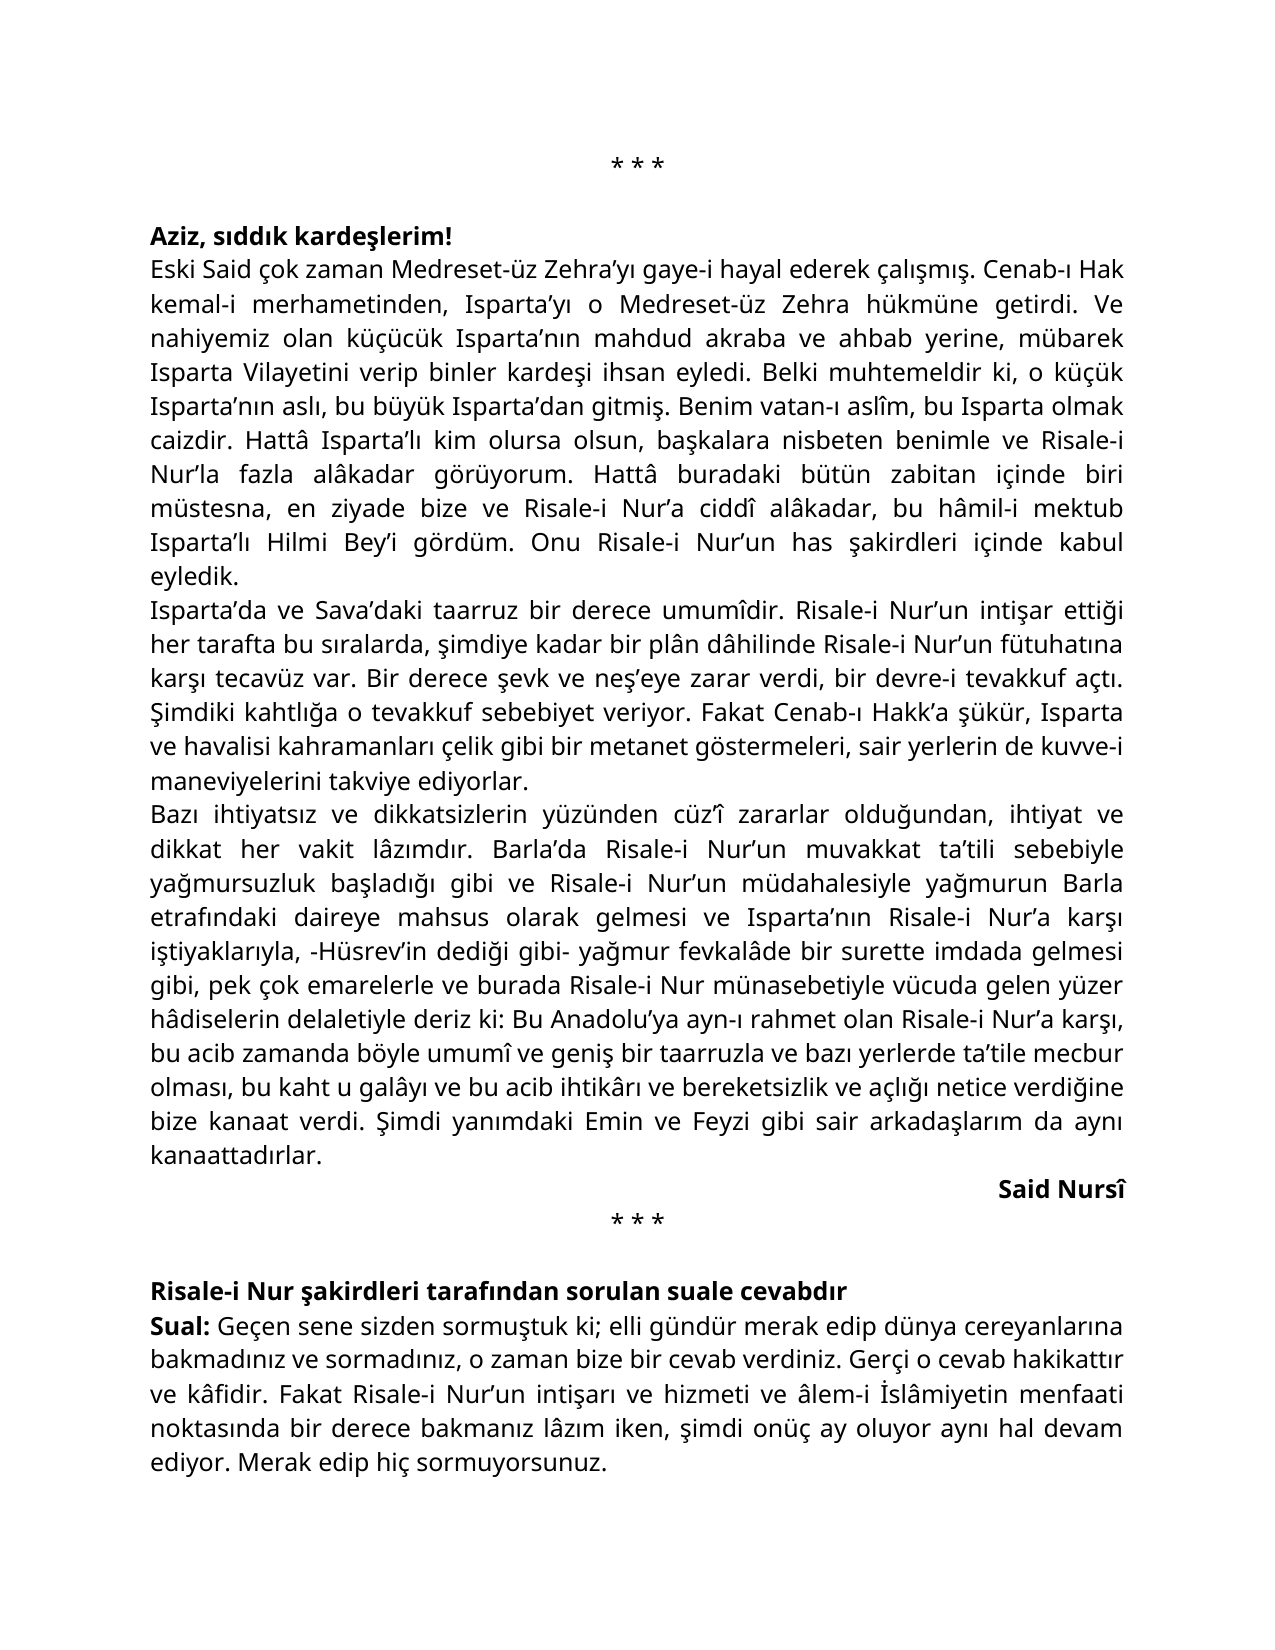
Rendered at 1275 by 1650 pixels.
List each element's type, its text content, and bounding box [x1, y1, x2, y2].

text Isparta’da ve Sava’daki taarruz bir derece umumîdir. Risale-i Nur’un intişar ettiği her tarafta bu sıralarda, şimdiye kadar bir plân dâhilinde Risale-i Nur’un fütuhatına karşı tecavüz var. Bir derece şevk ve neş’eye zarar verdi, bir devre-i tevakkuf açtı. Şimdiki kahtlığa o tevakkuf sebebiyet veriyor. Fakat Cenab-ı Hakk’a şükür, Isparta ve havalisi kahramanları çelik gibi bir metanet göstermeleri, sair yerlerin de kuvve-i maneviyelerini takviye ediyorlar. [150, 593, 1125, 797]
text Sual: Geçen sene sizden sormuştuk ki; elli gündür merak edip dünya cereyanlarına bakmadınız ve sormadınız, o zaman bize bir cevab verdiniz. Gerçi o cevab hakikattır ve kâfidir. Fakat Risale-i Nur’un intişarı ve hizmeti ve âlem-i İslâmiyetin menfaati noktasında bir derece bakmanız lâzım iken, şimdi onüç ay oluyor aynı hal devam ediyor. Merak edip hiç sormuyorsunuz. [150, 1308, 1125, 1478]
text * * * [150, 1206, 1125, 1240]
text Risale-i Nur şakirdleri tarafından sorulan suale cevabdır [150, 1274, 1125, 1308]
text Eski Said çok zaman Medreset-üz Zehra’yı gaye-i hayal ederek çalışmış. Cenab-ı Hak kemal-i merhametinden, Isparta’yı o Medreset-üz Zehra hükmüne getirdi. Ve nahiyemiz olan küçücük Isparta’nın mahdud akraba ve ahbab yerine, mübarek Isparta Vilayetini verip binler kardeşi ihsan eyledi. Belki muhtemeldir ki, o küçük Isparta’nın aslı, bu büyük Isparta’dan gitmiş. Benim vatan-ı aslîm, bu Isparta olmak caizdir. Hattâ Isparta’lı kim olursa olsun, başkalara nisbeten benimle ve Risale-i Nur’la fazla alâkadar görüyorum. Hattâ buradaki bütün zabitan içinde biri müstesna, en ziyade bize ve Risale-i Nur’a ciddî alâkadar, bu hâmil-i mektub Isparta’lı Hilmi Bey’i gördüm. Onu Risale-i Nur’un has şakirdleri içinde kabul eyledik. [150, 252, 1125, 593]
text Said Nursî [150, 1172, 1125, 1206]
text Bazı ihtiyatsız ve dikkatsizlerin yüzünden cüz’î zararlar olduğundan, ihtiyat ve dikkat her vakit lâzımdır. Barla’da Risale-i Nur’un muvakkat ta’tili sebebiyle yağmursuzluk başladığı gibi ve Risale-i Nur’un müdahalesiyle yağmurun Barla etrafındaki daireye mahsus olarak gelmesi ve Isparta’nın Risale-i Nur’a karşı iştiyaklarıyla, -Hüsrev’in dediği gibi- yağmur fevkalâde bir surette imdada gelmesi gibi, pek çok emarelerle ve burada Risale-i Nur münasebetiyle vücuda gelen yüzer hâdiselerin delaletiyle deriz ki: Bu Anadolu’ya ayn-ı rahmet olan Risale-i Nur’a karşı, bu acib zamanda böyle umumî ve geniş bir taarruzla ve bazı yerlerde ta’tile mecbur olması, bu kaht u galâyı ve bu acib ihtikârı ve bereketsizlik ve açlığı netice verdiğine bize kanaat verdi. Şimdi yanımdaki Emin ve Feyzi gibi sair arkadaşlarım da aynı kanaattadırlar. [150, 797, 1125, 1172]
text Aziz, sıddık kardeşlerim! [150, 218, 1125, 252]
text * * * [150, 150, 1125, 184]
